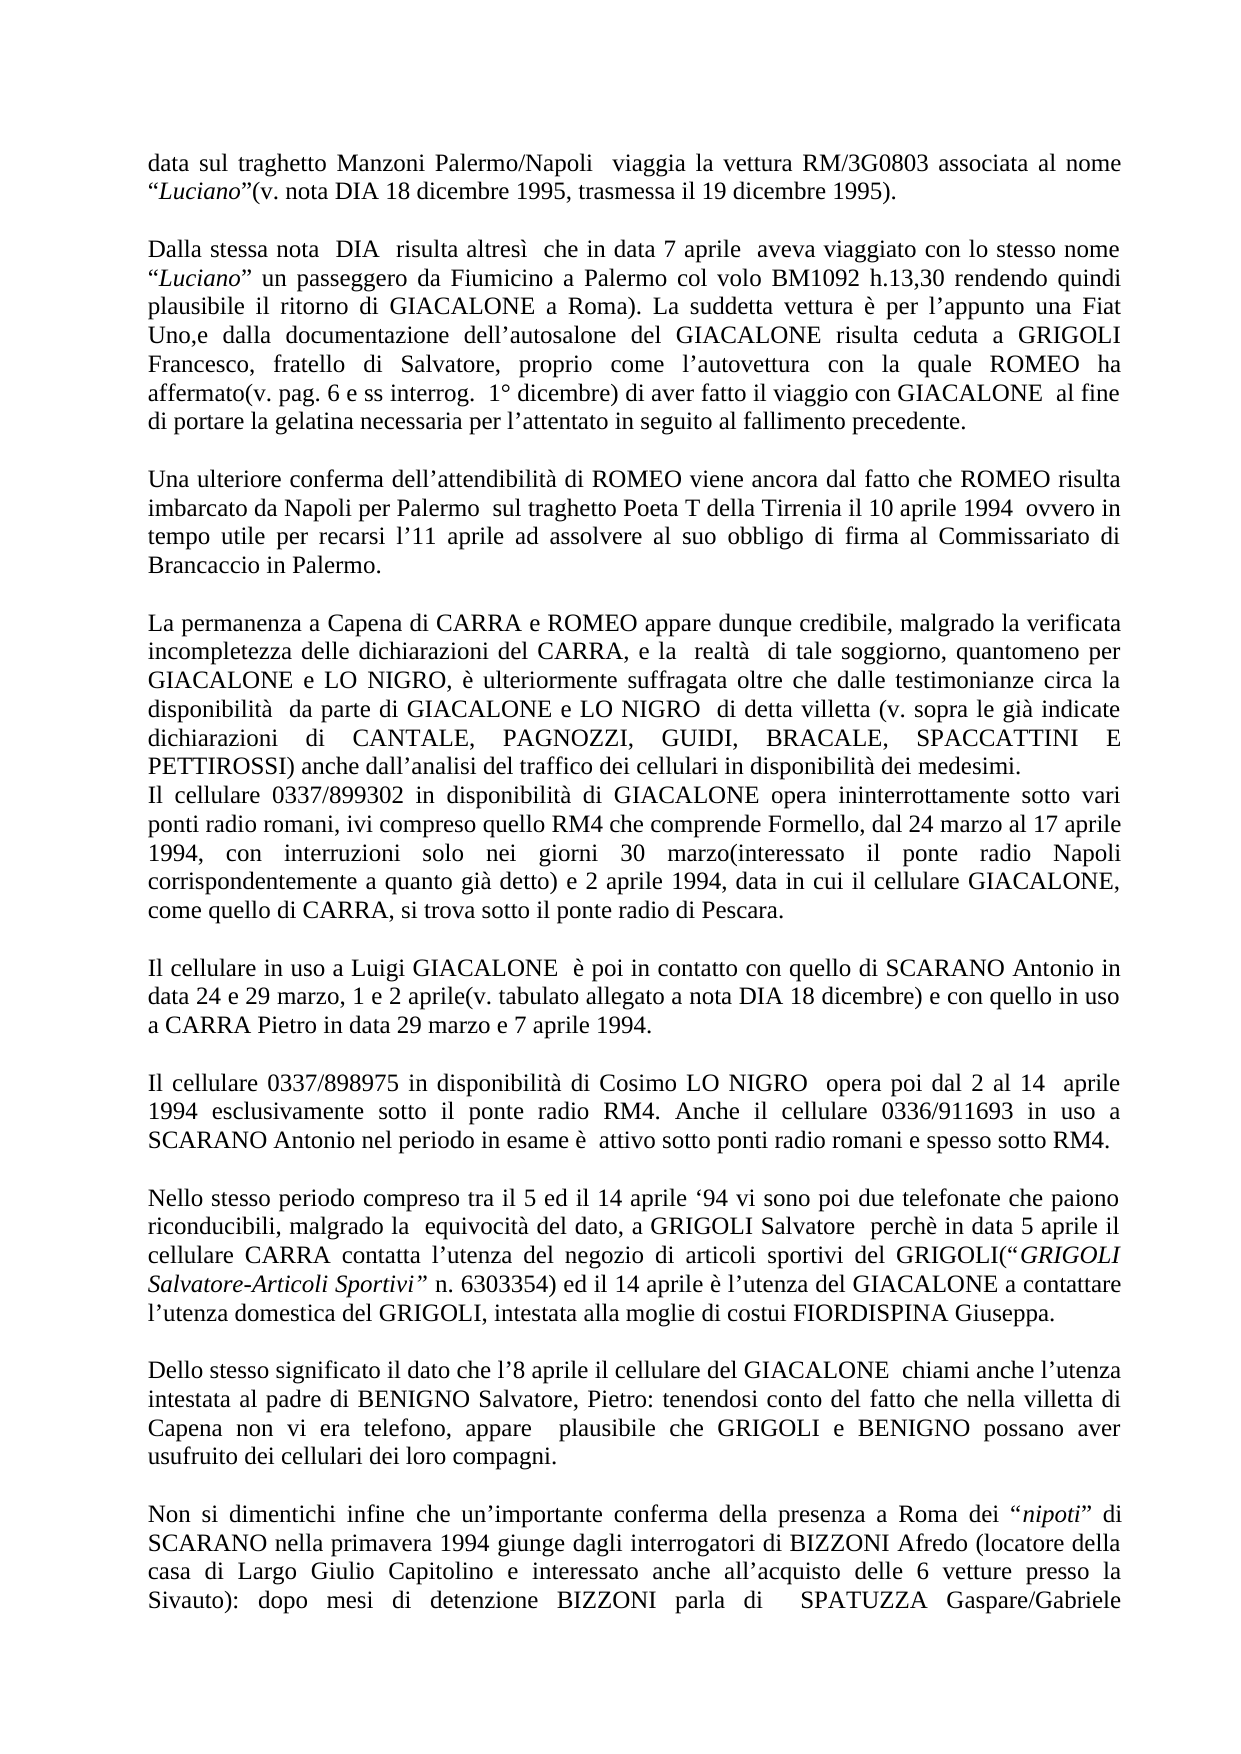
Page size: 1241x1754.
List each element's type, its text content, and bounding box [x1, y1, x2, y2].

text Dello stesso significato il dato che l’8 aprile il cellulare del GIACALONE chiami anche l’utenza intestata al padre di BENIGNO Salvatore, Pietro: tenendosi conto del fatto che nella villetta di Capena non vi era telefono, appare plausibile che GRIGOLI e BENIGNO possano aver usufruito dei cellulari dei loro compagni. [148, 1355, 1122, 1470]
text data sul traghetto Manzoni Palermo/Napoli viaggia la vettura RM/3G0803 associata al nome “Luciano”(v. nota DIA 18 dicembre 1995, trasmessa il 19 dicembre 1995). [148, 148, 1122, 205]
text Dalla stessa nota DIA risulta altresì che in data 7 aprile aveva viaggiato con lo stesso nome “Luciano” un passeggero da Fiumicino a Palermo col volo BM1092 h.13,30 rendendo quindi plausibile il ritorno di GIACALONE a Roma). La suddetta vettura è per l’appunto una Fiat Uno,e dalla documentazione dell’autosalone del GIACALONE risulta ceduta a GRIGOLI Francesco, fratello di Salvatore, proprio come l’autovettura con la quale ROMEO ha affermato(v. pag. 6 e ss interrog. 1° dicembre) di aver fatto il viaggio con GIACALONE al fine di portare la gelatina necessaria per l’attentato in seguito al fallimento precedente. [148, 234, 1122, 435]
text La permanenza a Capena di CARRA e ROMEO appare dunque credibile, malgrado la verificata incompletezza delle dichiarazioni del CARRA, e la realtà di tale soggiorno, quantomeno per GIACALONE e LO NIGRO, è ulteriormente suffragata oltre che dalle testimonianze circa la disponibilità da parte di GIACALONE e LO NIGRO di detta villetta (v. sopra le già indicate dichiarazioni di CANTALE, PAGNOZZI, GUIDI, BRACALE, SPACCATTINI E PETTIROSSI) anche dall’analisi del traffico dei cellulari in disponibilità dei medesimi. [148, 608, 1122, 780]
text Il cellulare 0337/898975 in disponibilità di Cosimo LO NIGRO opera poi dal 2 al 14 aprile 1994 esclusivamente sotto il ponte radio RM4. Anche il cellulare 0336/911693 in uso a SCARANO Antonio nel periodo in esame è attivo sotto ponti radio romani e spesso sotto RM4. [148, 1068, 1122, 1154]
text Una ulteriore conferma dell’attendibilità di ROMEO viene ancora dal fatto che ROMEO risulta imbarcato da Napoli per Palermo sul traghetto Poeta T della Tirrenia il 10 aprile 1994 ovvero in tempo utile per recarsi l’11 aprile ad assolvere al suo obbligo di firma al Commissariato di Brancaccio in Palermo. [148, 464, 1122, 579]
text Il cellulare 0337/899302 in disponibilità di GIACALONE opera ininterrottamente sotto vari ponti radio romani, ivi compreso quello RM4 che comprende Formello, dal 24 marzo al 17 aprile 1994, con interruzioni solo nei giorni 30 marzo(interessato il ponte radio Napoli corrispondentemente a quanto già detto) e 2 aprile 1994, data in cui il cellulare GIACALONE, come quello di CARRA, si trova sotto il ponte radio di Pescara. [148, 780, 1122, 924]
text Non si dimentichi infine che un’importante conferma della presenza a Roma dei “nipoti” di SCARANO nella primavera 1994 giunge dagli interrogatori di BIZZONI Afredo (locatore della casa di Largo Giulio Capitolino e interessato anche all’acquisto delle 6 vetture presso la Sivauto): dopo mesi di detenzione BIZZONI parla di SPATUZZA Gaspare/Gabriele [148, 1499, 1122, 1614]
text Il cellulare in uso a Luigi GIACALONE è poi in contatto con quello di SCARANO Antonio in data 24 e 29 marzo, 1 e 2 aprile(v. tabulato allegato a nota DIA 18 dicembre) e con quello in uso a CARRA Pietro in data 29 marzo e 7 aprile 1994. [148, 953, 1122, 1039]
text Nello stesso periodo compreso tra il 5 ed il 14 aprile ‘94 vi sono poi due telefonate che paiono riconducibili, malgrado la equivocità del dato, a GRIGOLI Salvatore perchè in data 5 aprile il cellulare CARRA contatta l’utenza del negozio di articoli sportivi del GRIGOLI(“GRIGOLI Salvatore-Articoli Sportivi” n. 6303354) ed il 14 aprile è l’utenza del GIACALONE a contattare l’utenza domestica del GRIGOLI, intestata alla moglie di costui FIORDISPINA Giuseppa. [148, 1183, 1122, 1326]
